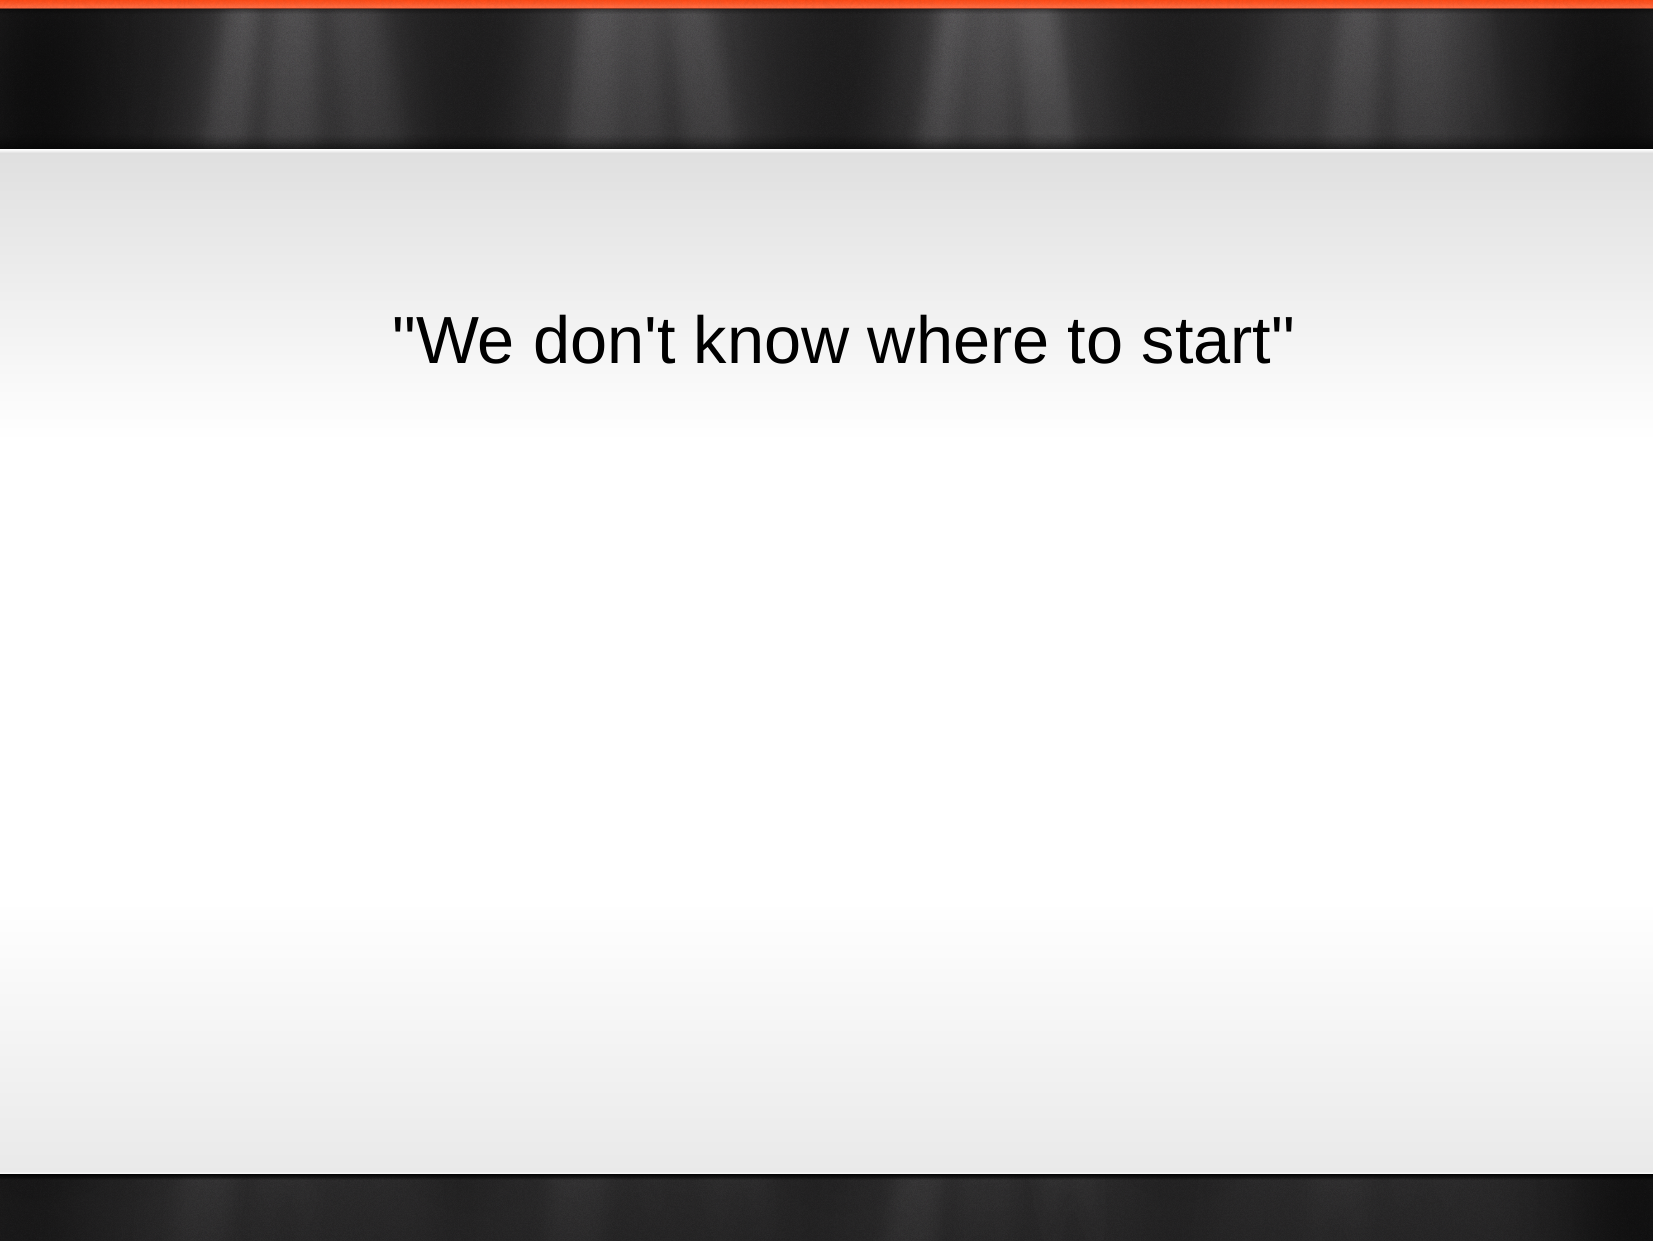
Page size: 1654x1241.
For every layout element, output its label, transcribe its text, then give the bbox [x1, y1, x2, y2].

subtitle "We don't know where to start" [100, 6, 1588, 1125]
picture [0, 0, 1653, 1241]
